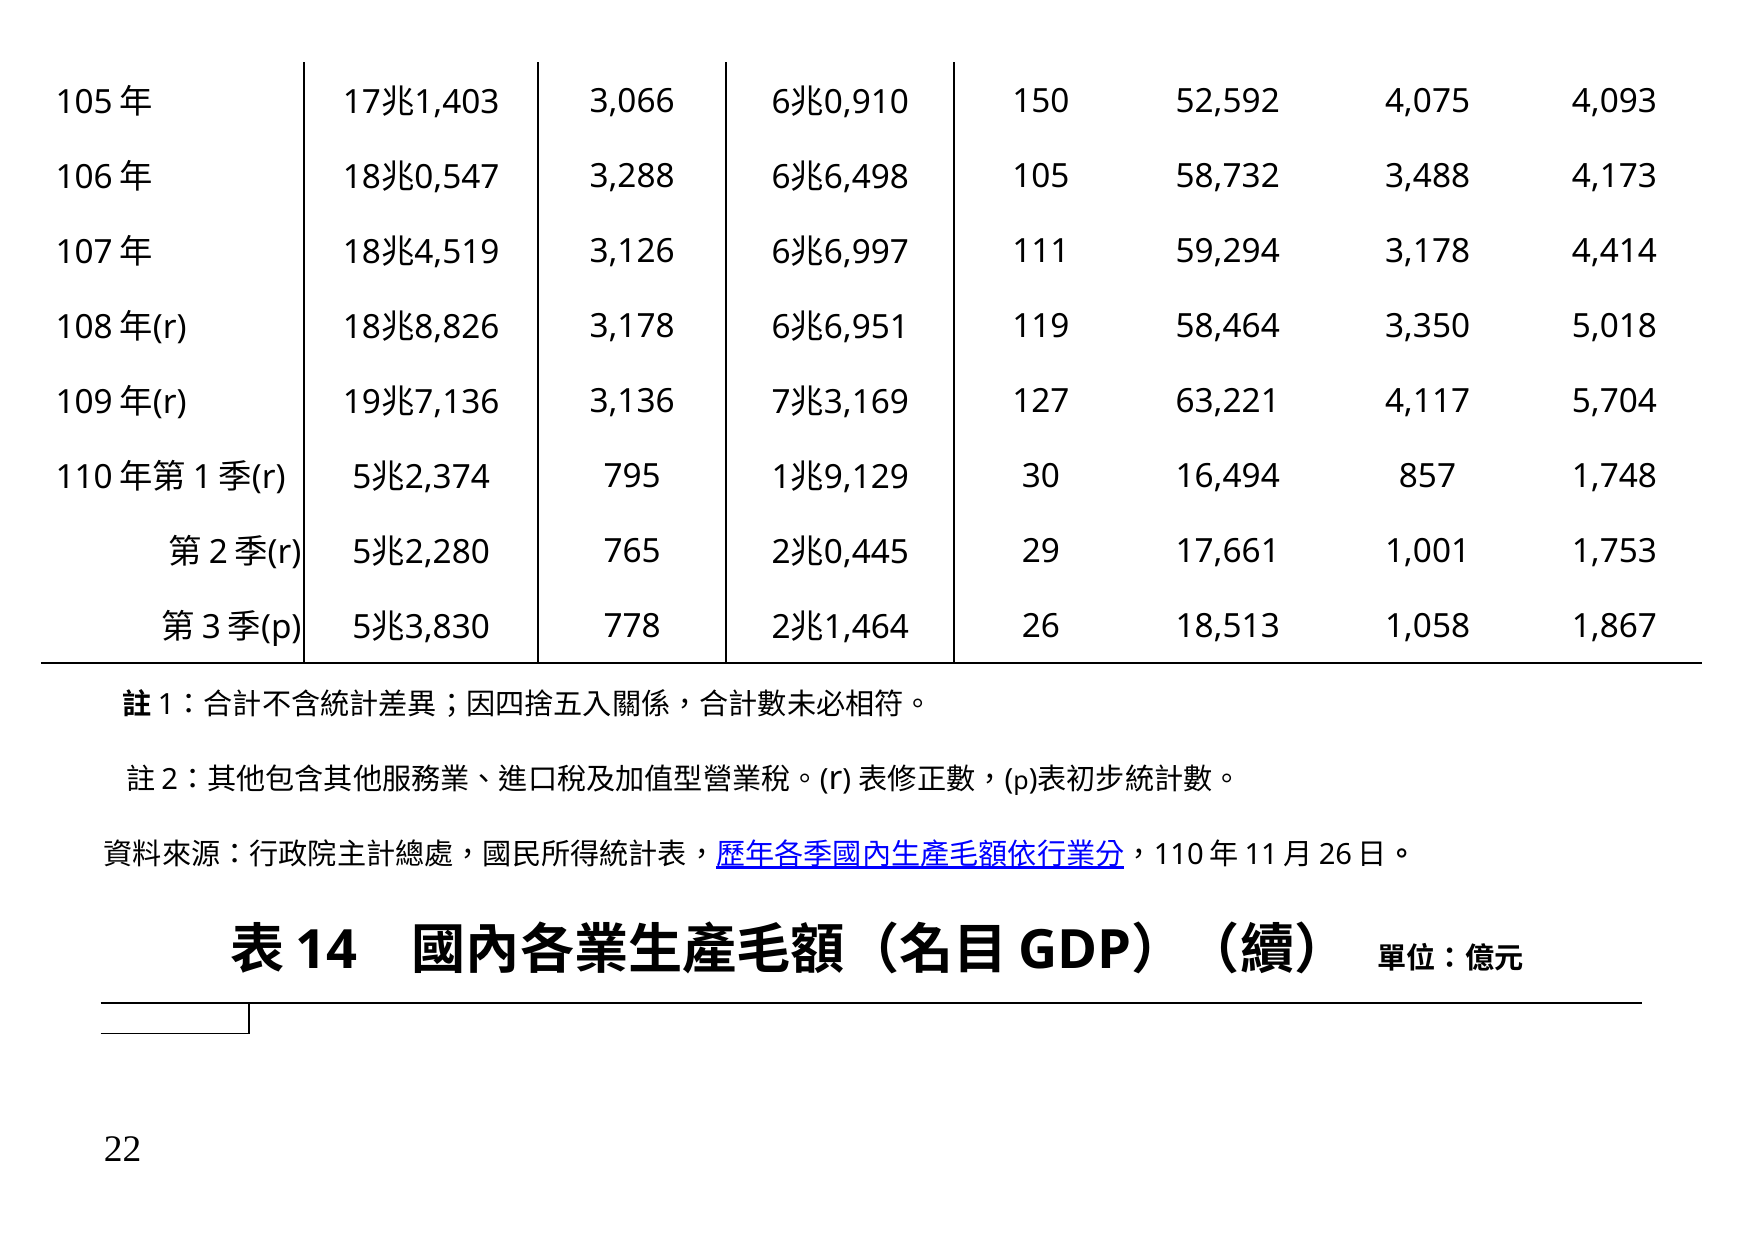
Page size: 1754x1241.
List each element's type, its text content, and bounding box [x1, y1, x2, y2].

table_cell 150 [955, 62, 1127, 137]
subtitle 表14 國內各業生產毛額（名目GDP）（續） 單位：億元 [103, 889, 1639, 1002]
table_cell 16,494 [1127, 437, 1328, 512]
text 註1：合計不含統計差異；因四捨五入關係，合計數未必相符。 [103, 664, 1639, 739]
table_cell 58,464 [1127, 287, 1328, 362]
table_cell 6兆6,498 [727, 137, 953, 212]
table_cell 18,513 [1127, 587, 1328, 662]
table_cell 6兆6,951 [727, 287, 953, 362]
table_cell 3,066 [539, 62, 725, 137]
table_cell 第3季(p) [41, 587, 303, 662]
table_cell 19兆7,136 [305, 362, 537, 437]
table_cell 29 [955, 512, 1127, 587]
table_cell 119 [955, 287, 1127, 362]
table_cell 7兆3,169 [727, 362, 953, 437]
table_cell 3,136 [539, 362, 725, 437]
table_cell 3,488 [1328, 137, 1527, 212]
table_header [101, 1004, 248, 1033]
table_cell 4,075 [1328, 62, 1527, 137]
table_cell 30 [955, 437, 1127, 512]
table_header [250, 1004, 366, 1033]
table_cell 17,661 [1127, 512, 1328, 587]
table_cell 4,414 [1527, 212, 1702, 287]
table_cell 5,704 [1527, 362, 1702, 437]
table_cell 107年 [41, 212, 303, 287]
table_cell 108年(r) [41, 287, 303, 362]
table_cell 18兆0,547 [305, 137, 537, 212]
table_cell 110年第1季(r) [41, 437, 303, 512]
table_header [366, 1004, 1642, 1033]
table_cell 3,178 [539, 287, 725, 362]
table_cell 63,221 [1127, 362, 1328, 437]
table_cell 6兆6,997 [727, 212, 953, 287]
table_cell 3,126 [539, 212, 725, 287]
table_cell 1,867 [1527, 587, 1702, 662]
table_cell 127 [955, 362, 1127, 437]
table_cell 109年(r) [41, 362, 303, 437]
table_cell 1兆9,129 [727, 437, 953, 512]
table_cell 857 [1328, 437, 1527, 512]
table_cell 5兆3,830 [305, 587, 537, 662]
table_cell 765 [539, 512, 725, 587]
table_cell 2兆0,445 [727, 512, 953, 587]
table_cell 4,093 [1527, 62, 1702, 137]
table_cell 105 [955, 137, 1127, 212]
table_cell 18兆4,519 [305, 212, 537, 287]
table_cell 106年 [41, 137, 303, 212]
table_cell 111 [955, 212, 1127, 287]
table_cell 1,058 [1328, 587, 1527, 662]
table_cell 1,748 [1527, 437, 1702, 512]
table_cell 18兆8,826 [305, 287, 537, 362]
table_cell 17兆1,403 [305, 62, 537, 137]
table_cell 59,294 [1127, 212, 1328, 287]
table_cell 795 [539, 437, 725, 512]
table_cell 3,288 [539, 137, 725, 212]
table_cell 6兆0,910 [727, 62, 953, 137]
text 註2：其他包含其他服務業、進口稅及加值型營業稅。(r) 表修正數，(p)表初步統計數。 [103, 739, 1639, 814]
table_cell 3,178 [1328, 212, 1527, 287]
table_cell 52,592 [1127, 62, 1328, 137]
table_cell 26 [955, 587, 1127, 662]
table_cell 105年 [41, 62, 303, 137]
table_cell 5,018 [1527, 287, 1702, 362]
table_cell 1,001 [1328, 512, 1527, 587]
table_cell 4,117 [1328, 362, 1527, 437]
table_cell 58,732 [1127, 137, 1328, 212]
table_cell 1,753 [1527, 512, 1702, 587]
table_cell 778 [539, 587, 725, 662]
table_cell 2兆1,464 [727, 587, 953, 662]
table_cell 5兆2,374 [305, 437, 537, 512]
table_cell 3,350 [1328, 287, 1527, 362]
table_cell 4,173 [1527, 137, 1702, 212]
text 資料來源：行政院主計總處，國民所得統計表，歷年各季國內生產毛額依行業分，110年11月26日。 [103, 814, 1639, 889]
table_cell 第2季(r) [41, 512, 303, 587]
table_cell 5兆2,280 [305, 512, 537, 587]
